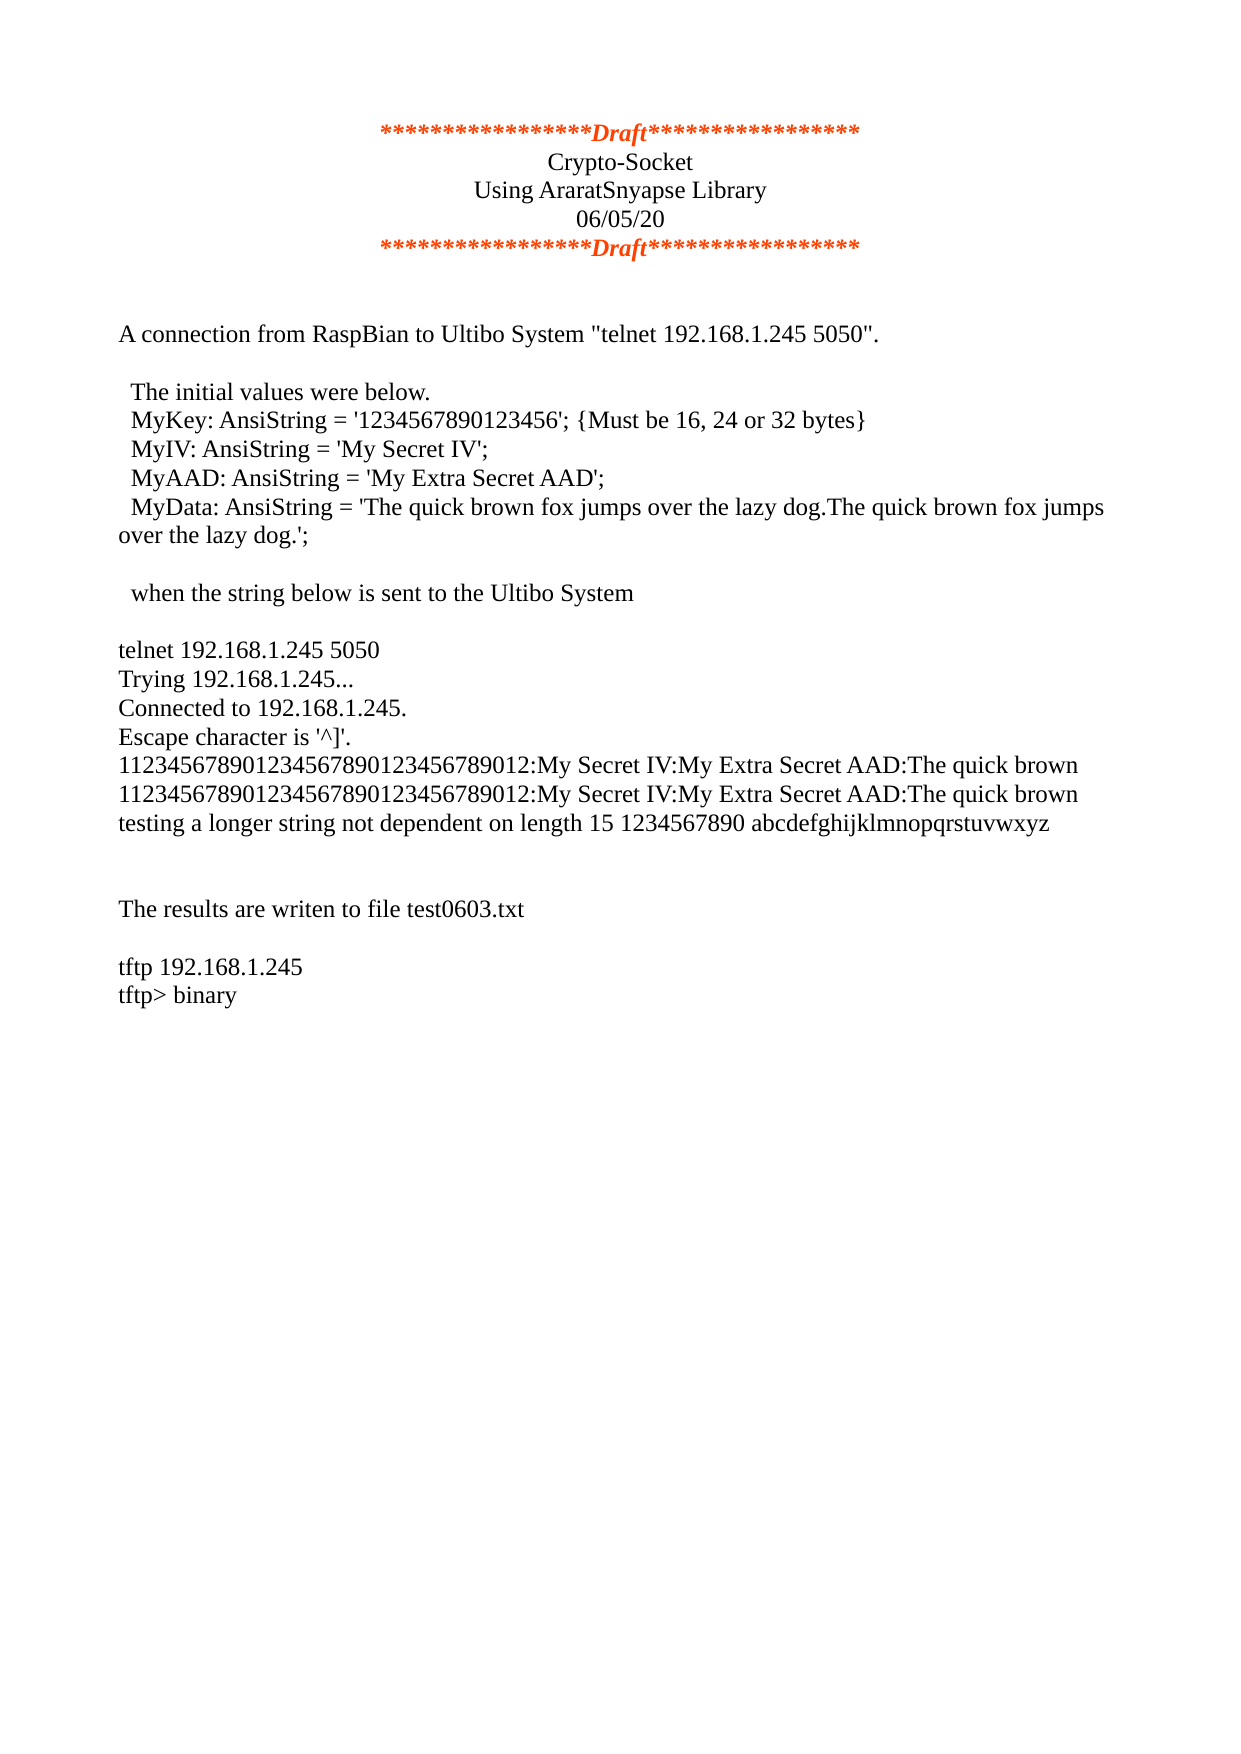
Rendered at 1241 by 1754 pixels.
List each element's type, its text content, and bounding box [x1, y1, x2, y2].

text tftp 192.168.1.245 [118, 952, 1122, 981]
text telnet 192.168.1.245 5050 [118, 636, 1122, 664]
text Trying 192.168.1.245... [118, 664, 1122, 693]
text MyData: AnsiString = 'The quick brown fox jumps over the lazy dog.The quick brown fox jumps over the lazy dog.'; [118, 492, 1122, 549]
text 112345678901234567890123456789012:My Secret IV:My Extra Secret AAD:The quick brown [118, 751, 1122, 779]
text The initial values were below. [118, 377, 1122, 406]
text Connected to 192.168.1.245. [118, 693, 1122, 722]
text when the string below is sent to the Ultibo System [118, 578, 1122, 607]
text MyIV: AnsiString = 'My Secret IV'; [118, 434, 1122, 463]
text tftp> binary [118, 981, 1122, 1009]
text 112345678901234567890123456789012:My Secret IV:My Extra Secret AAD:The quick brown testing a longer string not dependent on length 15 1234567890 abcdefghijklmnopqrstuvwxyz [118, 779, 1122, 837]
text Escape character is '^]'. [118, 722, 1122, 751]
text *****************Draft***************** [118, 233, 1122, 262]
text MyKey: AnsiString = '1234567890123456'; {Must be 16, 24 or 32 bytes} [118, 406, 1122, 434]
text 06/05/20 [118, 204, 1122, 233]
text The results are writen to file test0603.txt [118, 894, 1122, 923]
text Crypto-Socket [118, 147, 1122, 176]
text A connection from RaspBian to Ultibo System "telnet 192.168.1.245 5050". [118, 319, 1122, 348]
text *****************Draft***************** [118, 118, 1122, 147]
text MyAAD: AnsiString = 'My Extra Secret AAD'; [118, 463, 1122, 492]
text Using AraratSnyapse Library [118, 176, 1122, 204]
